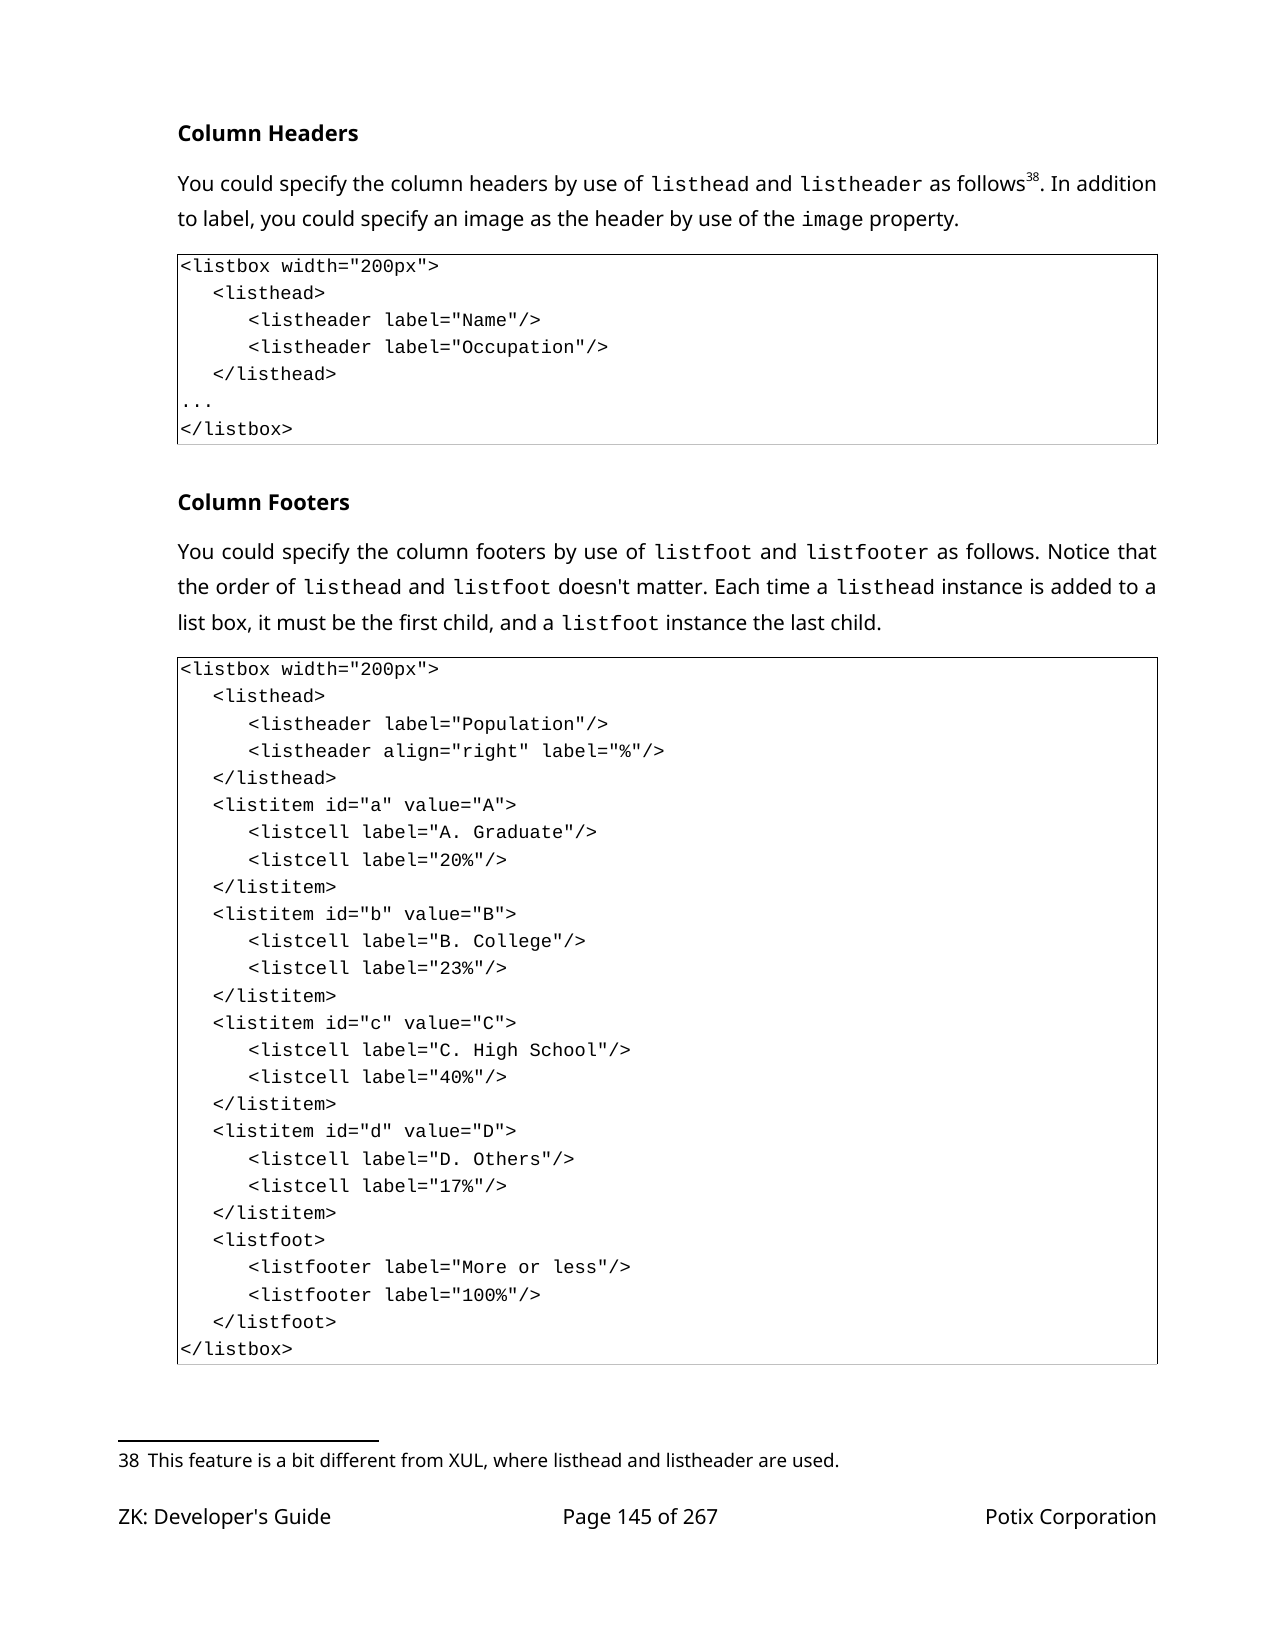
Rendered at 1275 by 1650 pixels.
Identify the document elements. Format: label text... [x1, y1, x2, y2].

text <listheader label="Occupation"/> [178, 335, 1157, 359]
text </listbox> [178, 417, 1157, 444]
text <listitem id="b" value="B"> [178, 902, 1157, 926]
text </listhead> [178, 362, 1157, 386]
text </listhead> [178, 766, 1157, 790]
text ... [178, 389, 1157, 414]
text <listheader label="Name"/> [178, 308, 1157, 332]
text </listfoot> [178, 1310, 1157, 1334]
text <listheader align="right" label="%"/> [178, 739, 1157, 763]
text <listbox width="200px"> [178, 255, 1157, 278]
text <listcell label="A. Graduate"/> [178, 820, 1157, 844]
subtitle Column Footers [177, 486, 1157, 516]
text <listitem id="d" value="D"> [178, 1119, 1157, 1144]
text </listitem> [178, 1201, 1157, 1225]
text <listfooter label="100%"/> [178, 1282, 1157, 1307]
text <listcell label="40%"/> [178, 1065, 1157, 1089]
text <listitem id="c" value="C"> [178, 1011, 1157, 1035]
text <listfooter label="More or less"/> [178, 1255, 1157, 1279]
text <listfoot> [178, 1228, 1157, 1252]
text <listhead> [178, 281, 1157, 305]
text <listcell label="B. College"/> [178, 929, 1157, 953]
text <listcell label="20%"/> [178, 847, 1157, 872]
text <listheader label="Population"/> [178, 712, 1157, 736]
text <listcell label="C. High School"/> [178, 1038, 1157, 1062]
text <listbox width="200px"> [178, 658, 1157, 681]
text <listcell label="23%"/> [178, 956, 1157, 981]
text </listitem> [178, 875, 1157, 899]
text </listitem> [178, 983, 1157, 1008]
text This feature is a bit different from XUL, where listhead and listheader are used. [118, 1447, 1157, 1473]
text <listcell label="D. Others"/> [178, 1147, 1157, 1171]
text <listitem id="a" value="A"> [178, 793, 1157, 817]
text </listitem> [178, 1092, 1157, 1116]
text <listcell label="17%"/> [178, 1174, 1157, 1198]
text You could specify the column footers by use of listfoot and listfooter as follows. Notice that the order of listhead and listfoot doesn't matter. Each time a listhead instance is added to a list box, it must be the first child, and a listfoot instance the last child. [177, 537, 1157, 637]
subtitle Column Headers [177, 118, 1157, 148]
text You could specify the column headers by use of listhead and listheader as follows. In addition to label, you could specify an image as the header by use of the image property. [177, 169, 1157, 233]
text <listhead> [178, 684, 1157, 709]
text </listbox> [178, 1337, 1157, 1364]
